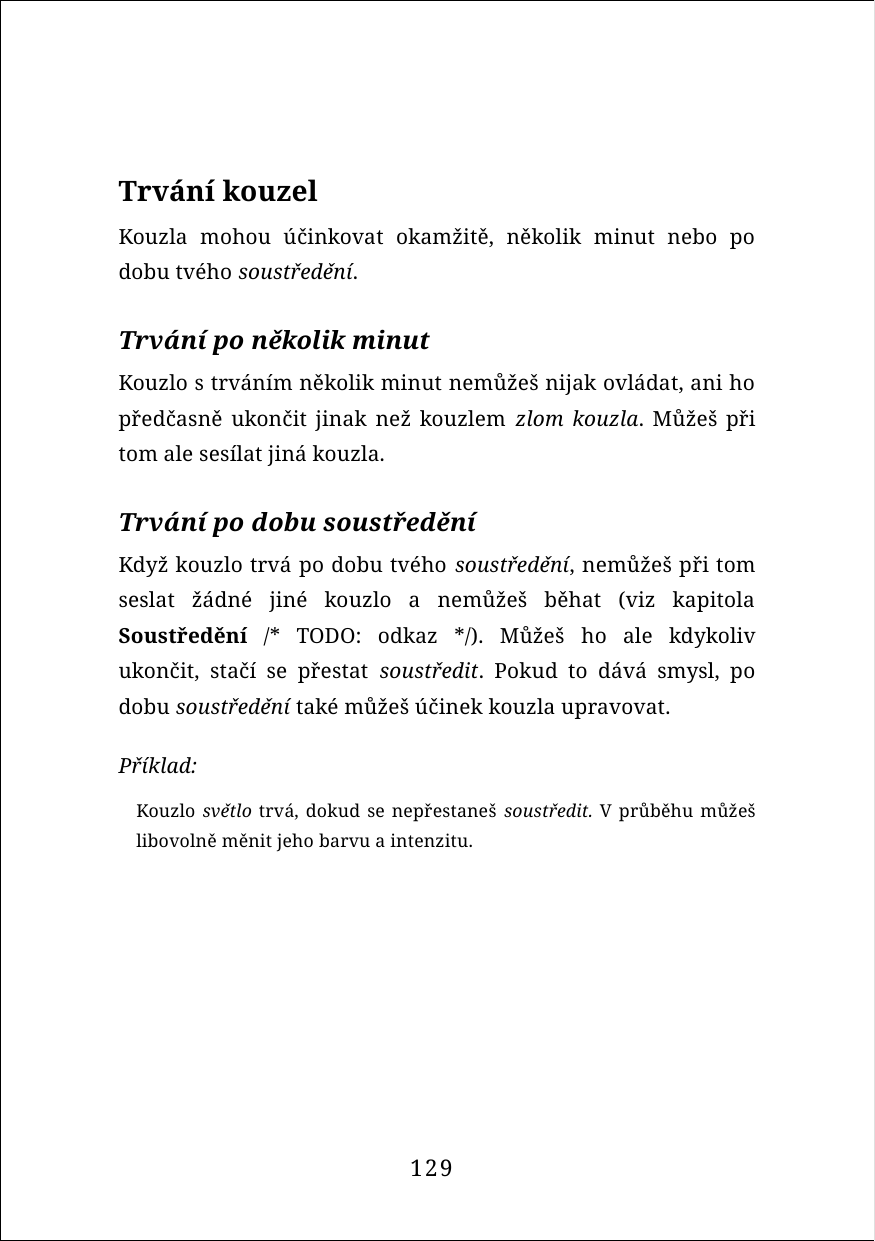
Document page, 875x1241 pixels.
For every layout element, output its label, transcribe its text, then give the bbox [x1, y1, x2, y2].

text Kouzlo s trváním několik minut nemůžeš nijak ovládat, ani ho předčasně ukončit jinak než kouzlem zlom kouzla. Můžeš při tom ale sesílat jiná kouzla. [118, 368, 756, 468]
subtitle Trvání po několik minut [118, 322, 756, 356]
text Když kouzlo trvá po dobu tvého soustředění, nemůžeš při tom seslat žádné jiné kouzlo a nemůžeš běhat (viz kapitola Soustředění /* TODO: odkaz */). Můžeš ho ale kdykoliv ukončit, stačí se přestat soustředit. Pokud to dává smysl, po dobu soustředění také můžeš účinek kouzla upravovat. [118, 550, 756, 721]
subtitle Trvání po dobu soustředění [118, 504, 756, 538]
text Příklad: [118, 751, 756, 780]
text Kouzla mohou účinkovat okamžitě, několik minut nebo po dobu tvého soustředění. [118, 222, 756, 286]
text Kouzlo světlo trvá, dokud se nepřestaneš soustředit. V průběhu můžeš libovolně měnit jeho barvu a intenzitu. [136, 799, 756, 853]
subtitle Trvání kouzel [118, 172, 756, 210]
